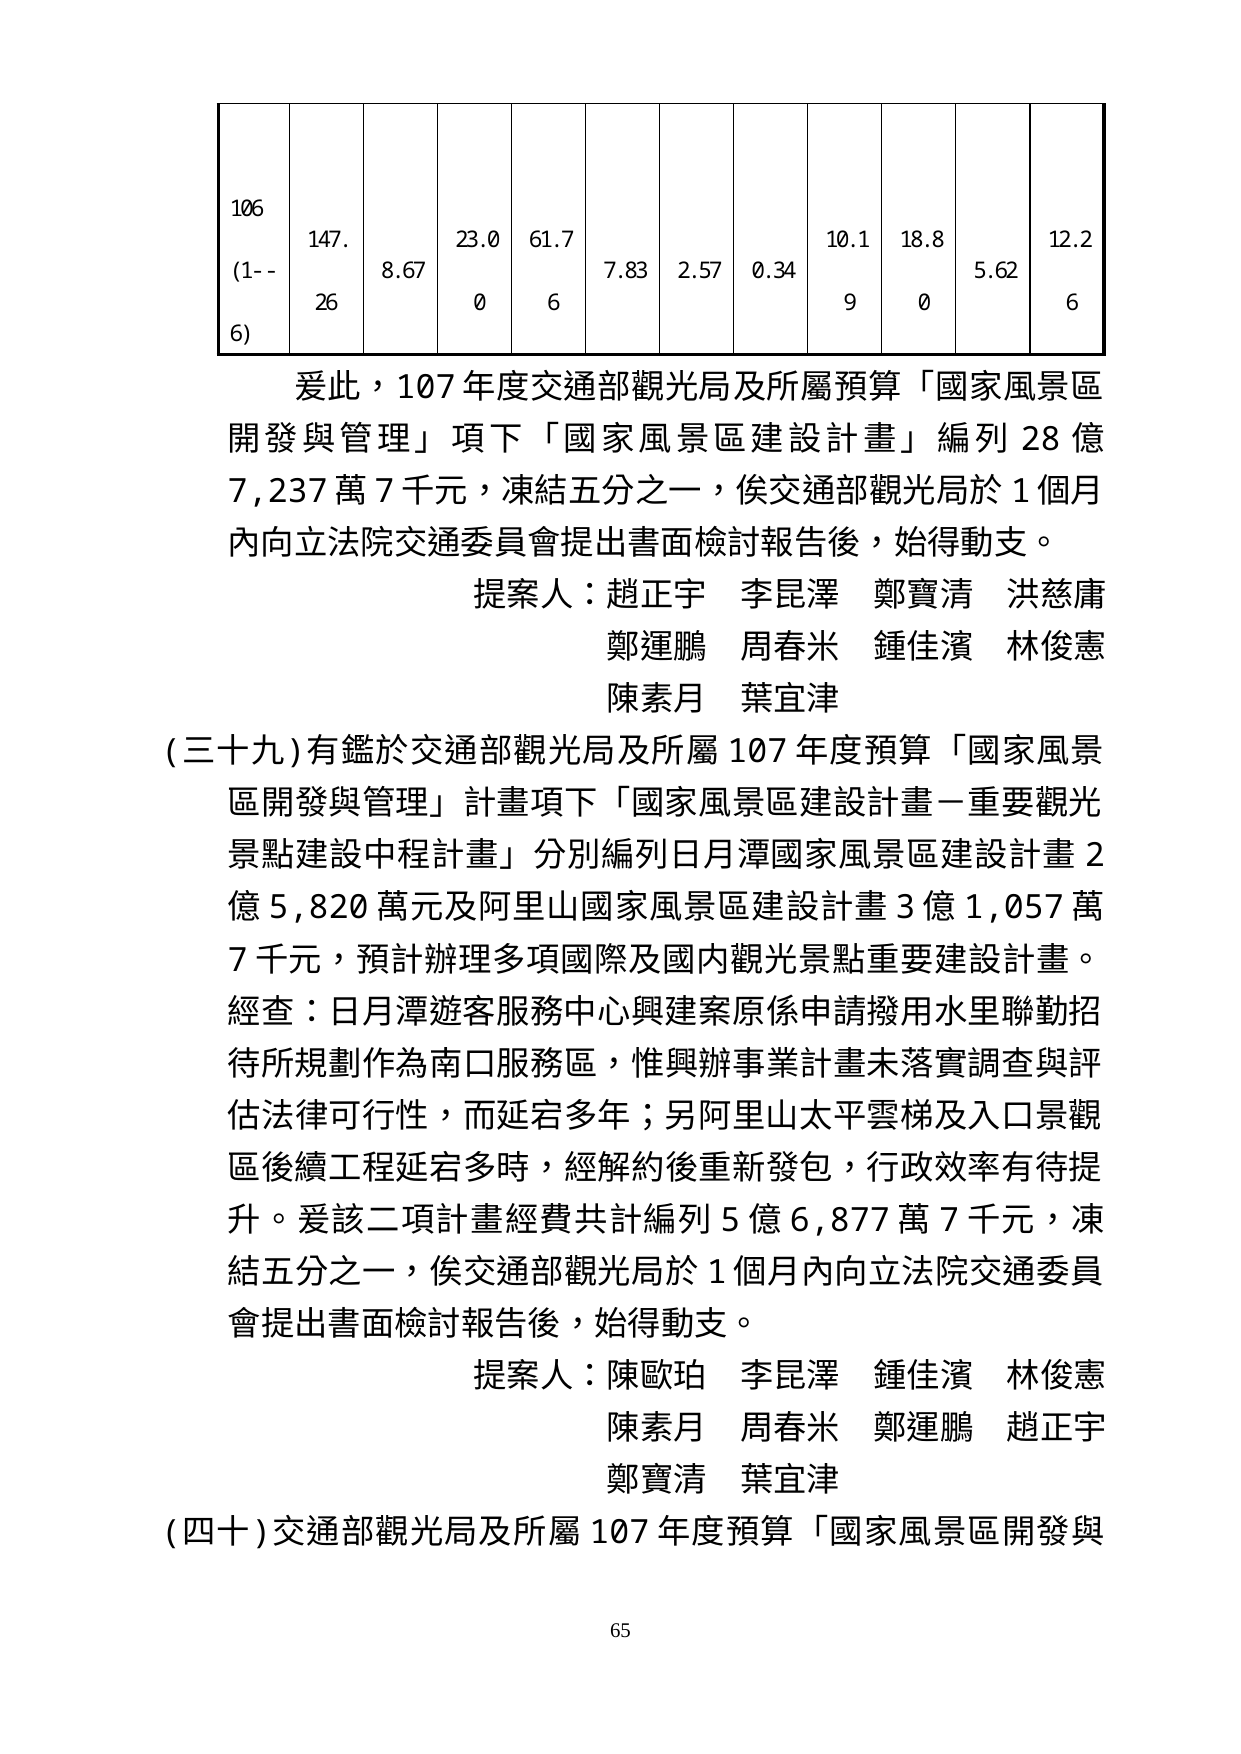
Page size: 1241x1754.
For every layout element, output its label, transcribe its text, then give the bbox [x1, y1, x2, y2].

table_cell 18.80 [882, 104, 955, 353]
text (三十九)有鑑於交通部觀光局及所屬107年度預算「國家風景區開發與管理」計畫項下「國家風景區建設計畫－重要觀光景點建設中程計畫」分別編列日月潭國家風景區建設計畫2億5,820萬元及阿里山國家風景區建設計畫3億1,057萬7千元，預計辦理多項國際及國内觀光景點重要建設計畫。經查：日月潭遊客服務中心興建案原係申請撥用水里聯勤招待所規劃作為南口服務區，惟興辦事業計畫未落實調查與評估法律可行性，而延宕多年；另阿里山太平雲梯及入口景觀區後續工程延宕多時，經解約後重新發包，行政效率有待提升。爰該二項計畫經費共計編列5億6,877萬7千元，凍結五分之一，俟交通部觀光局於1個月內向立法院交通委員會提出書面檢討報告後，始得動支。 [161, 721, 1104, 1346]
table_cell 10.19 [808, 104, 881, 353]
table_cell 147.26 [290, 104, 363, 353]
text 爰此，107年度交通部觀光局及所屬預算「國家風景區開發與管理」項下「國家風景區建設計畫」編列28億7,237萬7千元，凍結五分之一，俟交通部觀光局於1個月內向立法院交通委員會提出書面檢討報告後，始得動支。 [227, 356, 1104, 565]
table_cell 2.57 [660, 104, 733, 353]
table_cell 106 (1-­6) [220, 104, 289, 353]
table_cell 0.34 [734, 104, 807, 353]
table_cell 8.67 [364, 104, 437, 353]
table_cell 12.26 [1031, 104, 1102, 353]
table_cell 7.83 [586, 104, 659, 353]
table_cell 5.62 [956, 104, 1029, 353]
text (四十)交通部觀光局及所屬107年度預算「國家風景區開發與 [161, 1502, 1104, 1554]
table_cell 61.76 [512, 104, 585, 353]
table_cell 23.00 [438, 104, 511, 353]
text 提案人：陳歐珀 李昆澤 鍾佳濱 林俊憲陳素月 周春米 鄭運鵬 趙正宇鄭寶清 葉宜津 [473, 1346, 1117, 1502]
text 提案人：趙正宇 李昆澤 鄭寶清 洪慈庸鄭運鵬 周春米 鍾佳濱 林俊憲 陳素月 葉宜津 [473, 565, 1117, 721]
